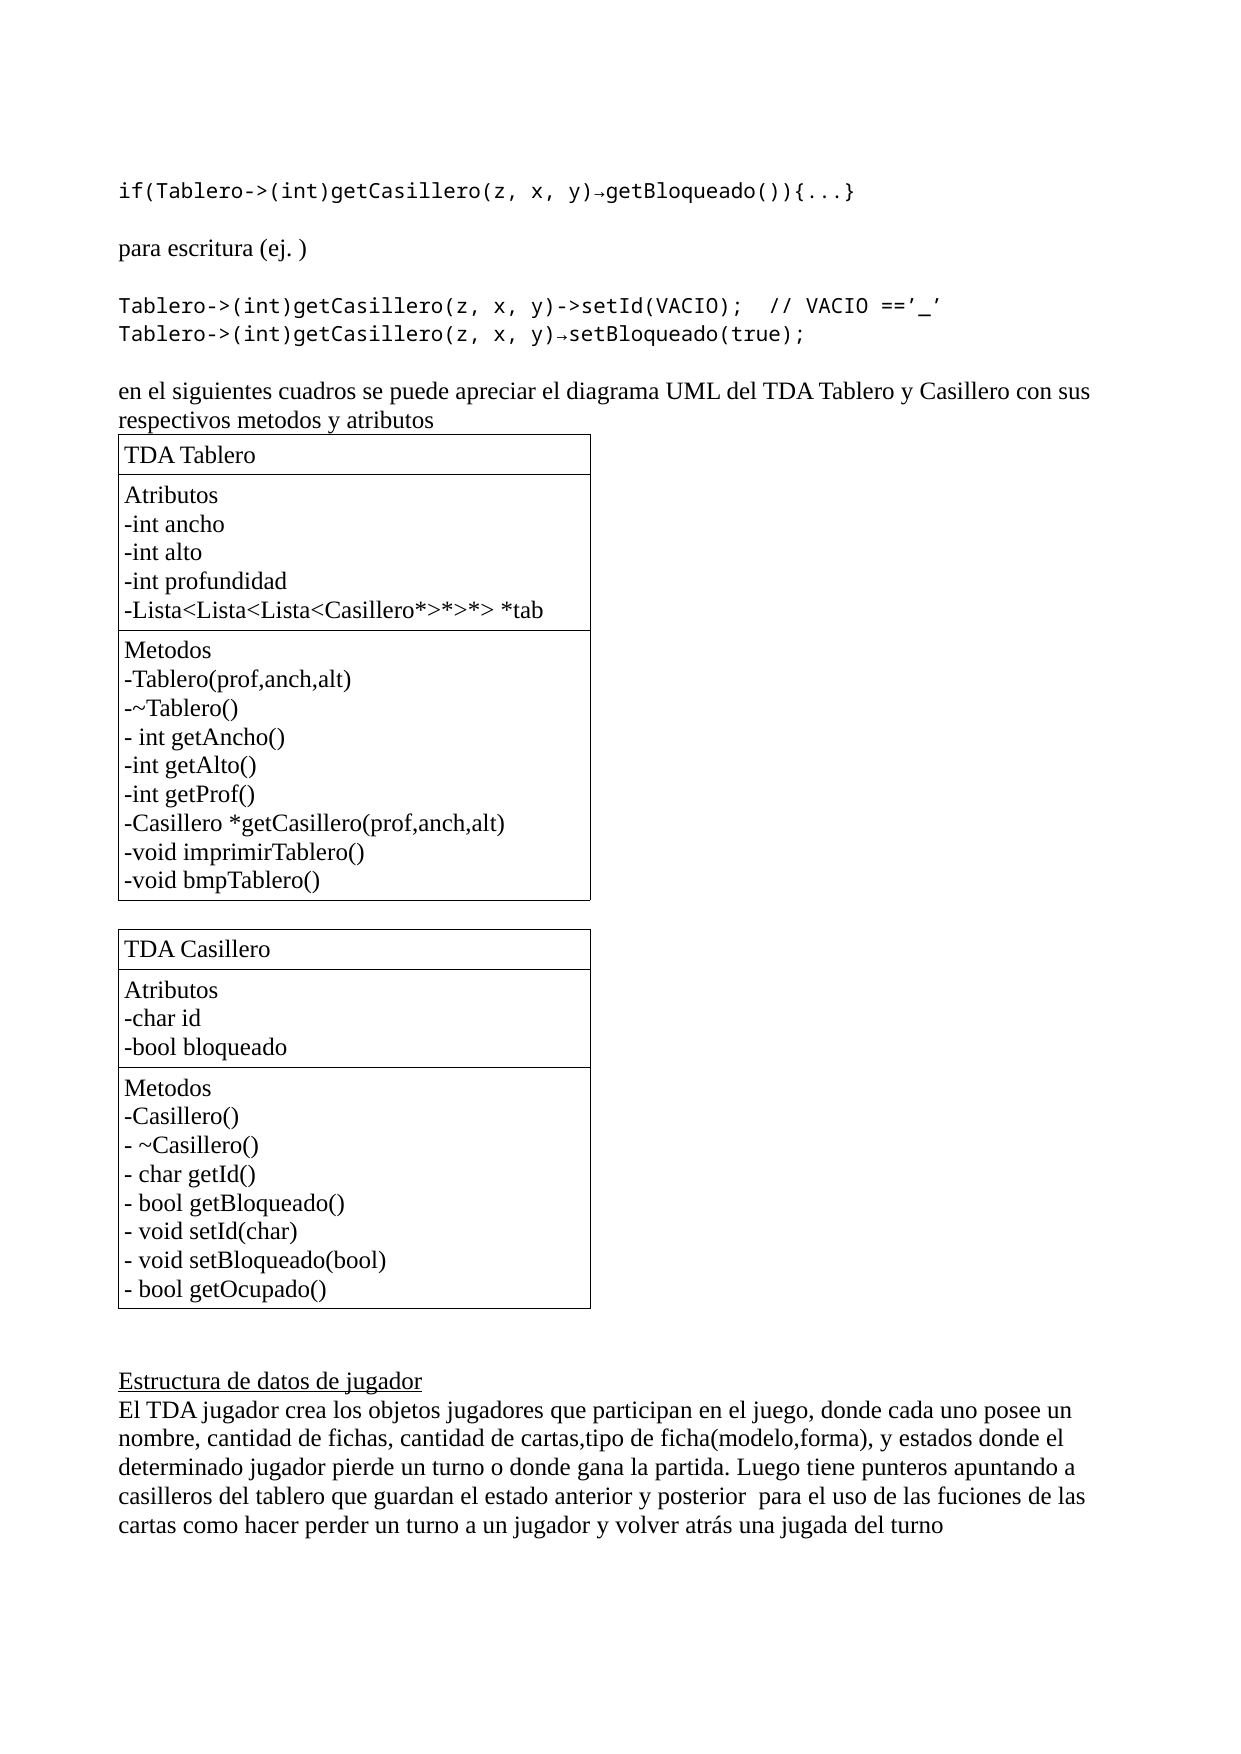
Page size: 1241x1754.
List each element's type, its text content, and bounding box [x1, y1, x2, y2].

text El TDA jugador crea los objetos jugadores que participan en el juego, donde cada uno posee un nombre, cantidad de fichas, cantidad de cartas,tipo de ficha(modelo,forma), y estados donde el determinado jugador pierde un turno o donde gana la partida. Luego tiene punteros apuntando a casilleros del tablero que guardan el estado anterior y posterior para el uso de las fuciones de las cartas como hacer perder un turno a un jugador y volver atrás una jugada del turno [118, 1395, 1122, 1538]
table_cell Metodos -Tablero(prof,anch,alt) -~Tablero() - int getAncho() -int getAlto() -int getProf() -Casillero *getCasillero(prof,anch,alt) -void imprimirTablero() -void bmpTablero() [119, 631, 590, 900]
text if(Tablero->(int)getCasillero(z, x, y)→getBloqueado()){...} [118, 176, 1122, 205]
text para escritura (ej. ) [118, 233, 1122, 262]
table_cell Atributos -int ancho -int alto -int profundidad -Lista<Lista<Lista<Casillero*>*>*> *tab [119, 475, 590, 629]
table_header TDA Casillero [119, 930, 590, 969]
text Tablero->(int)getCasillero(z, x, y)->setId(VACIO); // VACIO ==’_’ [118, 291, 1122, 319]
text Estructura de datos de jugador [118, 1366, 1122, 1395]
text en el siguientes cuadros se puede apreciar el diagrama UML del TDA Tablero y Casillero con sus respectivos metodos y atributos [118, 376, 1122, 434]
table_header TDA Tablero [119, 435, 590, 474]
table_cell Metodos -Casillero() - ~Casillero() - char getId() - bool getBloqueado() - void setId(char) - void setBloqueado(bool) - bool getOcupado() [119, 1068, 590, 1308]
text Tablero->(int)getCasillero(z, x, y)→setBloqueado(true); [118, 319, 1122, 348]
table_cell Atributos -char id -bool bloqueado [119, 970, 590, 1067]
